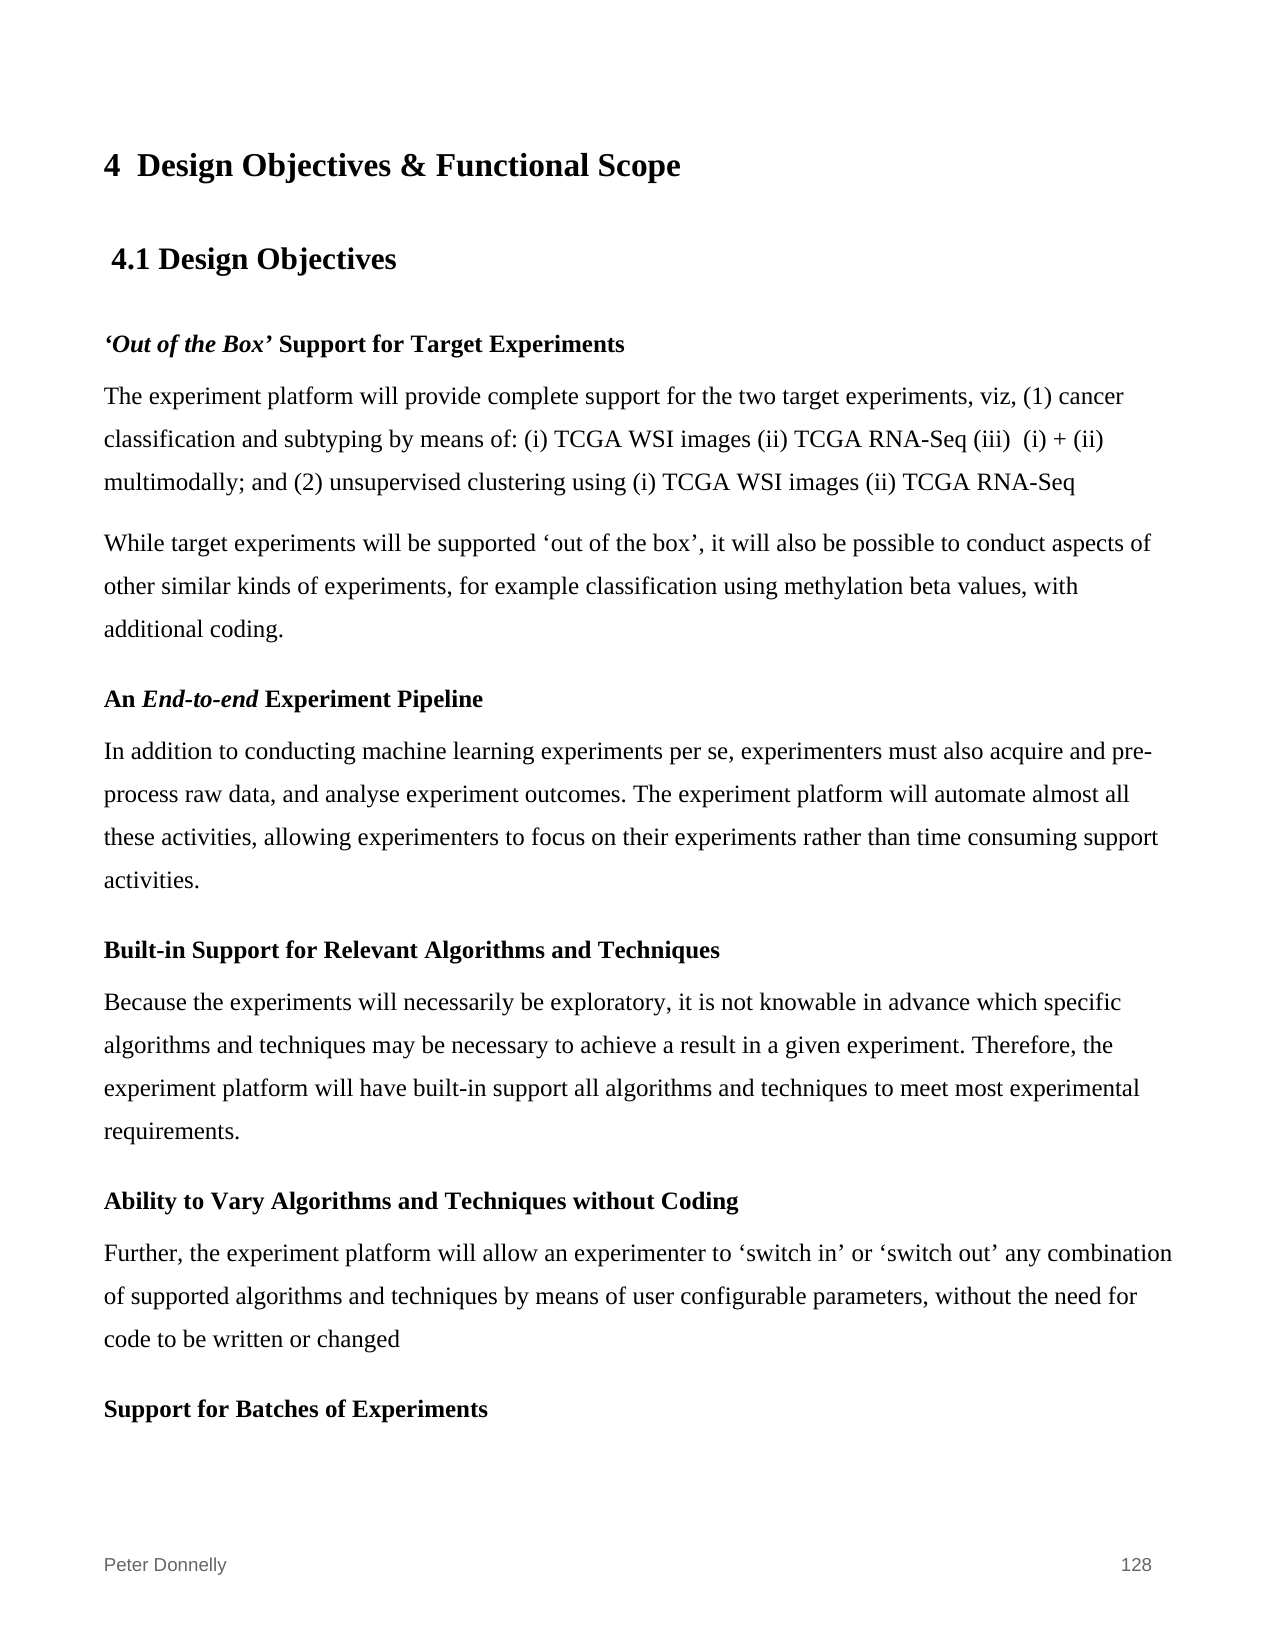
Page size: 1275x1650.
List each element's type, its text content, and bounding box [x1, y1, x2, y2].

text Built-in Support for Relevant Algorithms and Techniques [103, 935, 1181, 964]
text Because the experiments will necessarily be exploratory, it is not knowable in advance which specific algorithms and techniques may be necessary to achieve a result in a given experiment. Therefore, the experiment platform will have built-in support all algorithms and techniques to meet most experimental requirements. [103, 987, 1181, 1145]
subtitle Design Objectives & Functional Scope [103, 145, 1181, 183]
text The experiment platform will provide complete support for the two target experiments, viz, (1) cancer classification and subtyping by means of: (i) TCGA WSI images (ii) TCGA RNA-Seq (iii) (i) + (ii) multimodally; and (2) unsupervised clustering using (i) TCGA WSI images (ii) TCGA RNA-Seq [103, 381, 1181, 496]
subtitle Design Objectives [103, 240, 1181, 276]
text An End-to-end Experiment Pipeline [103, 684, 1181, 713]
text While target experiments will be supported ‘out of the box’, it will also be possible to conduct aspects of other similar kinds of experiments, for example classification using methylation beta values, with additional coding. [103, 528, 1181, 643]
text ‘Out of the Box’ Support for Target Experiments [103, 329, 1181, 358]
text In addition to conducting machine learning experiments per se, experimenters must also acquire and pre-process raw data, and analyse experiment outcomes. The experiment platform will automate almost all these activities, allowing experimenters to focus on their experiments rather than time consuming support activities. [103, 736, 1181, 894]
text Support for Batches of Experiments [103, 1394, 1181, 1423]
text Ability to Vary Algorithms and Techniques without Coding [103, 1186, 1181, 1215]
text Further, the experiment platform will allow an experimenter to ‘switch in’ or ‘switch out’ any combination of supported algorithms and techniques by means of user configurable parameters, without the need for code to be written or changed [103, 1238, 1181, 1353]
